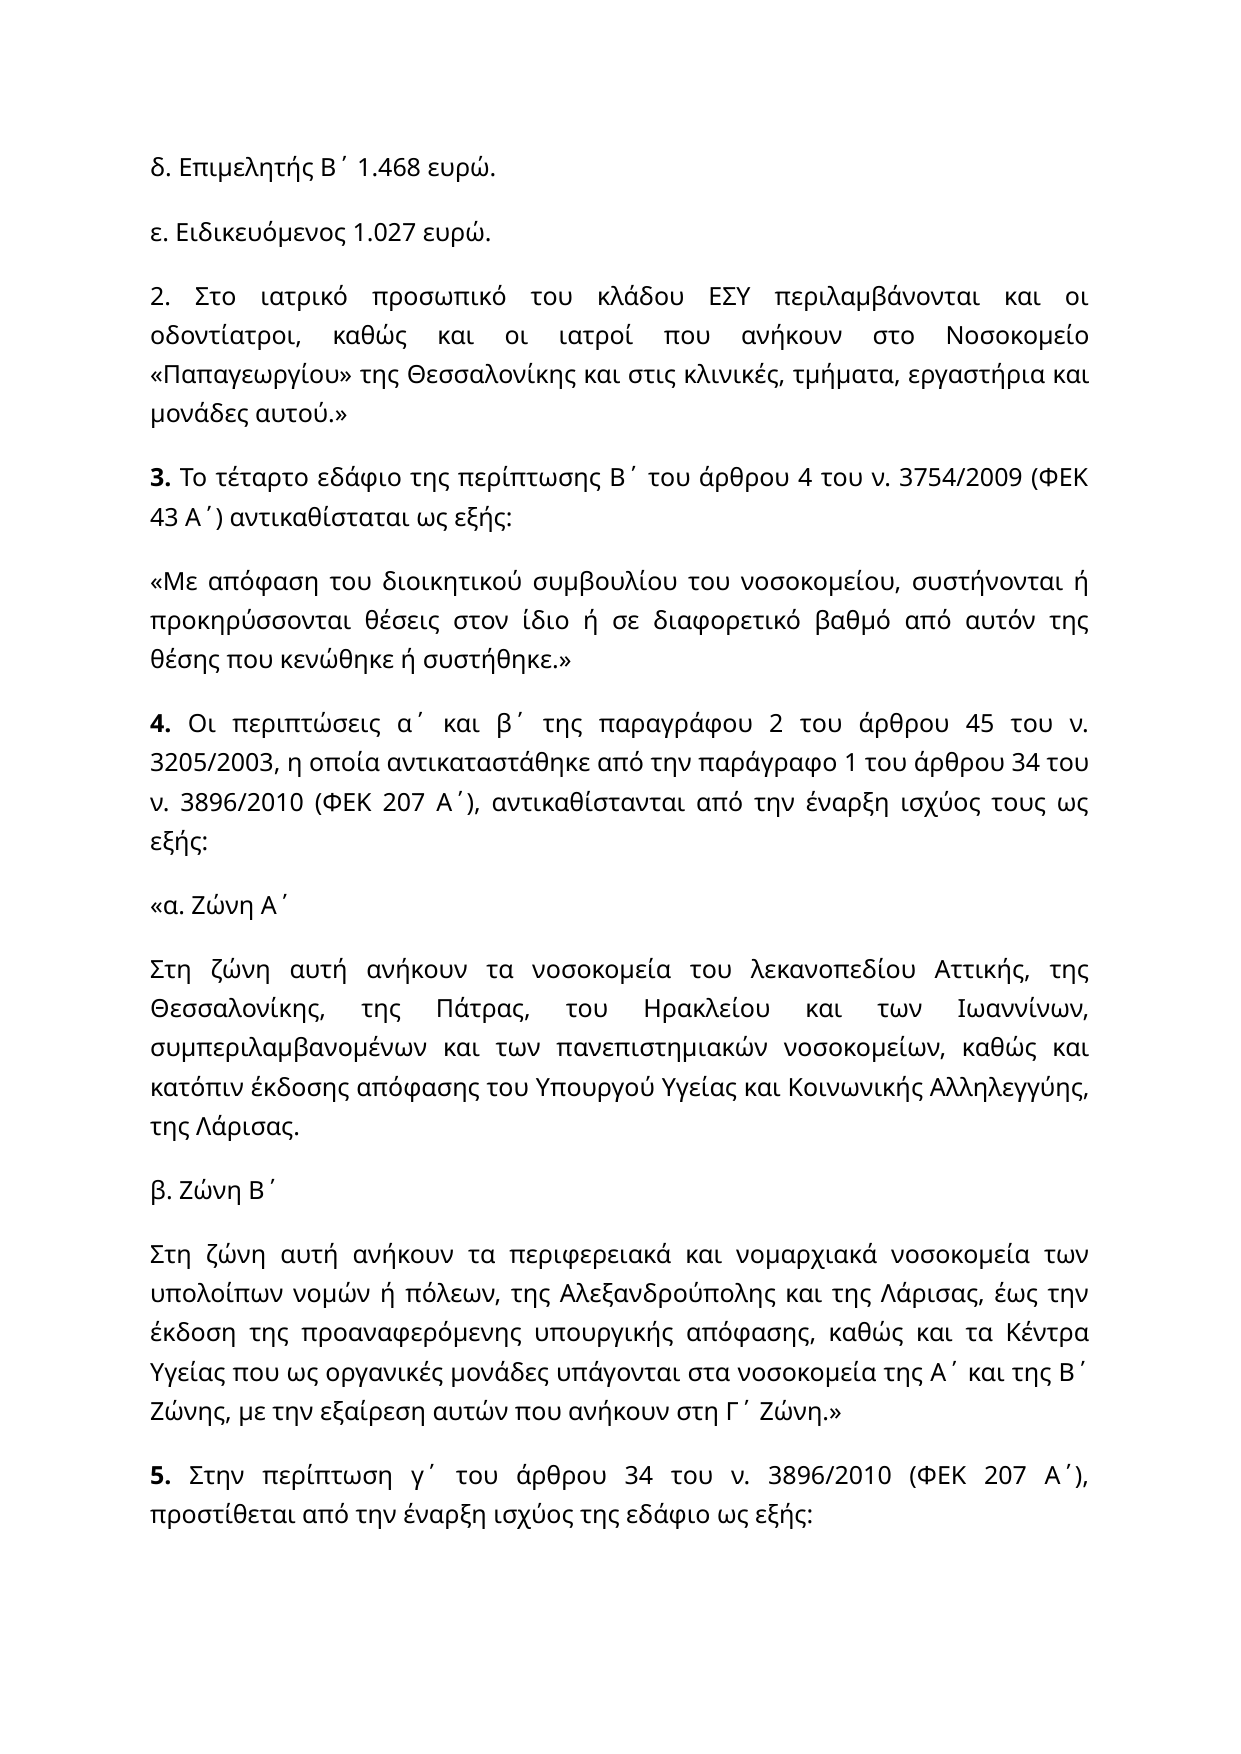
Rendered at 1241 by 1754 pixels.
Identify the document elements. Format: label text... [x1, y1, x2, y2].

text 5. Στην περίπτωση γ΄ του άρθρου 34 του ν. 3896/2010 (ΦΕΚ 207 Α΄), προστίθεται από την έναρξη ισχύος της εδάφιο ως εξής: [150, 1457, 1090, 1531]
text 4. Οι περιπτώσεις α΄ και β΄ της παραγράφου 2 του άρθρου 45 του ν. 3205/2003, η οποία αντικαταστάθηκε από την παράγραφο 1 του άρθρου 34 του ν. 3896/2010 (ΦΕΚ 207 Α΄), αντικαθίστανται από την έναρξη ισχύος τους ως εξής: [150, 706, 1090, 857]
text 2. Στο ιατρικό προσωπικό του κλάδου ΕΣΥ περιλαμβάνονται και οι οδοντίατροι, καθώς και οι ιατροί που ανήκουν στο Νοσοκομείο «Παπαγεωργίου» της Θεσσαλονίκης και στις κλινικές, τμήματα, εργαστήρια και μονάδες αυτού.» [150, 278, 1090, 430]
text «α. Ζώνη Α΄ [150, 887, 1090, 922]
text Στη ζώνη αυτή ανήκουν τα περιφερειακά και νομαρχιακά νοσοκομεία των υπολοίπων νομών ή πόλεων, της Αλεξανδρούπολης και της Λάρισας, έως την έκδοση της προαναφερόμενης υπουργικής απόφασης, καθώς και τα Κέντρα Υγείας που ως οργανικές μονάδες υπάγονται στα νοσοκομεία της Α΄ και της Β΄ Ζώνης, με την εξαίρεση αυτών που ανήκουν στη Γ΄ Ζώνη.» [150, 1237, 1090, 1427]
text δ. Επιμελητής Β΄ 1.468 ευρώ. [150, 150, 1090, 184]
text 3. Το τέταρτο εδάφιο της περίπτωσης Β΄ του άρθρου 4 του ν. 3754/2009 (ΦΕΚ 43 Α΄) αντικαθίσταται ως εξής: [150, 460, 1090, 533]
text ε. Ειδικευόμενος 1.027 ευρώ. [150, 214, 1090, 248]
text Στη ζώνη αυτή ανήκουν τα νοσοκομεία του λεκανοπεδίου Αττικής, της Θεσσαλονίκης, της Πάτρας, του Ηρακλείου και των Ιωαννίνων, συμπεριλαμβανομένων και των πανεπιστημιακών νοσοκομείων, καθώς και κατόπιν έκδοσης απόφασης του Υπουργού Υγείας και Κοινωνικής Αλληλεγγύης, της Λάρισας. [150, 952, 1090, 1142]
text «Με απόφαση του διοικητικού συμβουλίου του νοσοκομείου, συστήνονται ή προκηρύσσονται θέσεις στον ίδιο ή σε διαφορετικό βαθμό από αυτόν της θέσης που κενώθηκε ή συστήθηκε.» [150, 563, 1090, 676]
text β. Ζώνη Β΄ [150, 1172, 1090, 1207]
